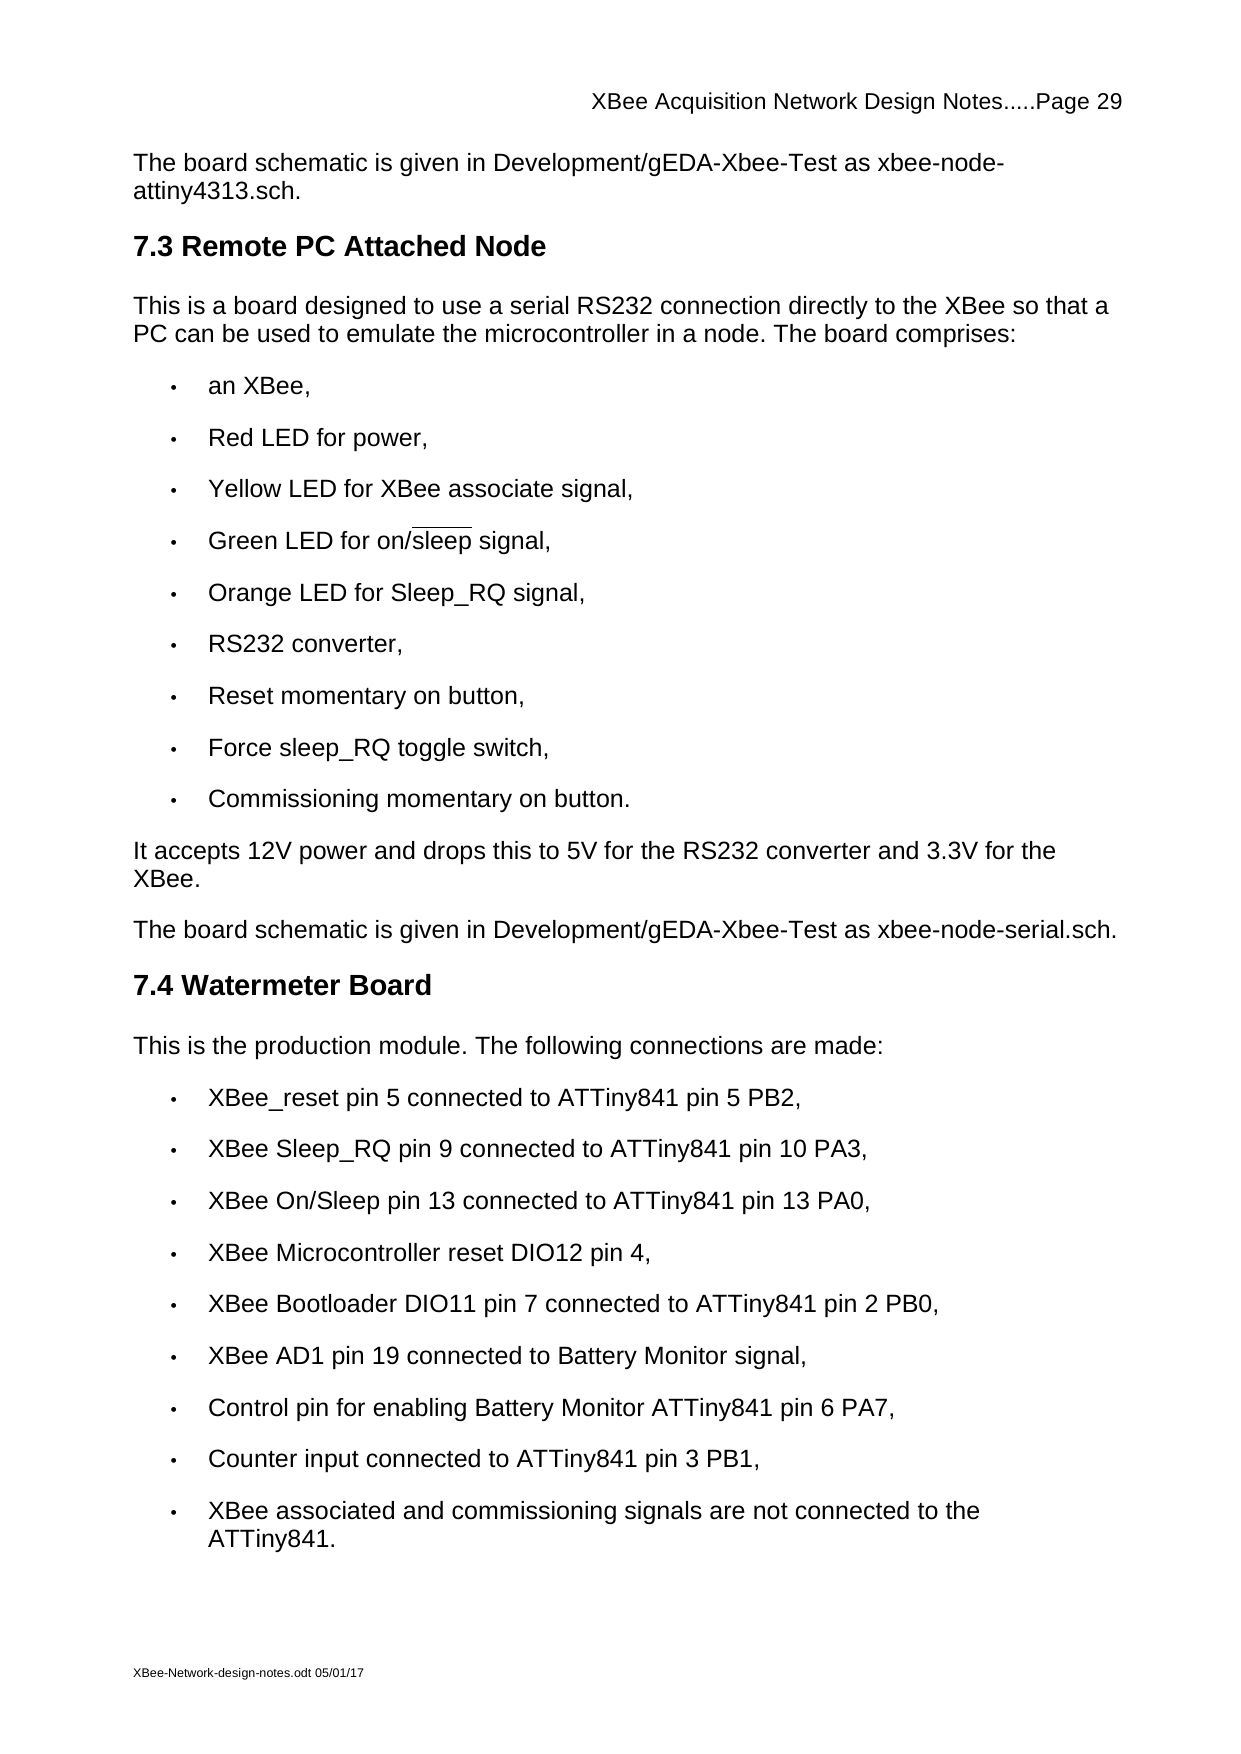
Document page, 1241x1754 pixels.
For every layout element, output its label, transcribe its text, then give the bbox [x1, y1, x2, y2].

list XBee AD1 pin 19 connected to Battery Monitor signal, [170, 1342, 1123, 1370]
list Yellow LED for XBee associate signal, [170, 475, 1123, 503]
text The board schematic is given in Development/gEDA-Xbee-Test as xbee-node-serial.sch. [133, 916, 1123, 944]
subtitle Watermeter Board [133, 969, 1123, 1002]
text This is the production module. The following connections are made: [133, 1032, 1123, 1060]
text It accepts 12V power and drops this to 5V for the RS232 converter and 3.3V for the XBee. [133, 837, 1123, 893]
subtitle Remote PC Attached Node [133, 229, 1123, 262]
list XBee Microcontroller reset DIO12 pin 4, [170, 1238, 1123, 1267]
list XBee associated and commissioning signals are not connected to the ATTiny841. [170, 1497, 1123, 1553]
list Commissioning momentary on button. [170, 785, 1123, 813]
list XBee Bootloader DIO11 pin 7 connected to ATTiny841 pin 2 PB0, [170, 1290, 1123, 1318]
list XBee Sleep_RQ pin 9 connected to ATTiny841 pin 10 PA3, [170, 1135, 1123, 1163]
text The board schematic is given in Development/gEDA-Xbee-Test as xbee-node-attiny4313.sch. [133, 149, 1123, 205]
list Control pin for enabling Battery Monitor ATTiny841 pin 6 PA7, [170, 1393, 1123, 1422]
list XBee On/Sleep pin 13 connected to ATTiny841 pin 13 PA0, [170, 1187, 1123, 1215]
list Green LED for on/sleep signal, [170, 527, 1123, 555]
list Counter input connected to ATTiny841 pin 3 PB1, [170, 1445, 1123, 1473]
list Reset momentary on button, [170, 682, 1123, 710]
list an XBee, [170, 372, 1123, 400]
list RS232 converter, [170, 630, 1123, 658]
list Force sleep_RQ toggle switch, [170, 733, 1123, 761]
list XBee_reset pin 5 connected to ATTiny841 pin 5 PB2, [170, 1083, 1123, 1112]
text This is a board designed to use a serial RS232 connection directly to the XBee so that a PC can be used to emulate the microcontroller in a node. The board comprises: [133, 292, 1123, 348]
list Orange LED for Sleep_RQ signal, [170, 578, 1123, 606]
list Red LED for power, [170, 423, 1123, 451]
